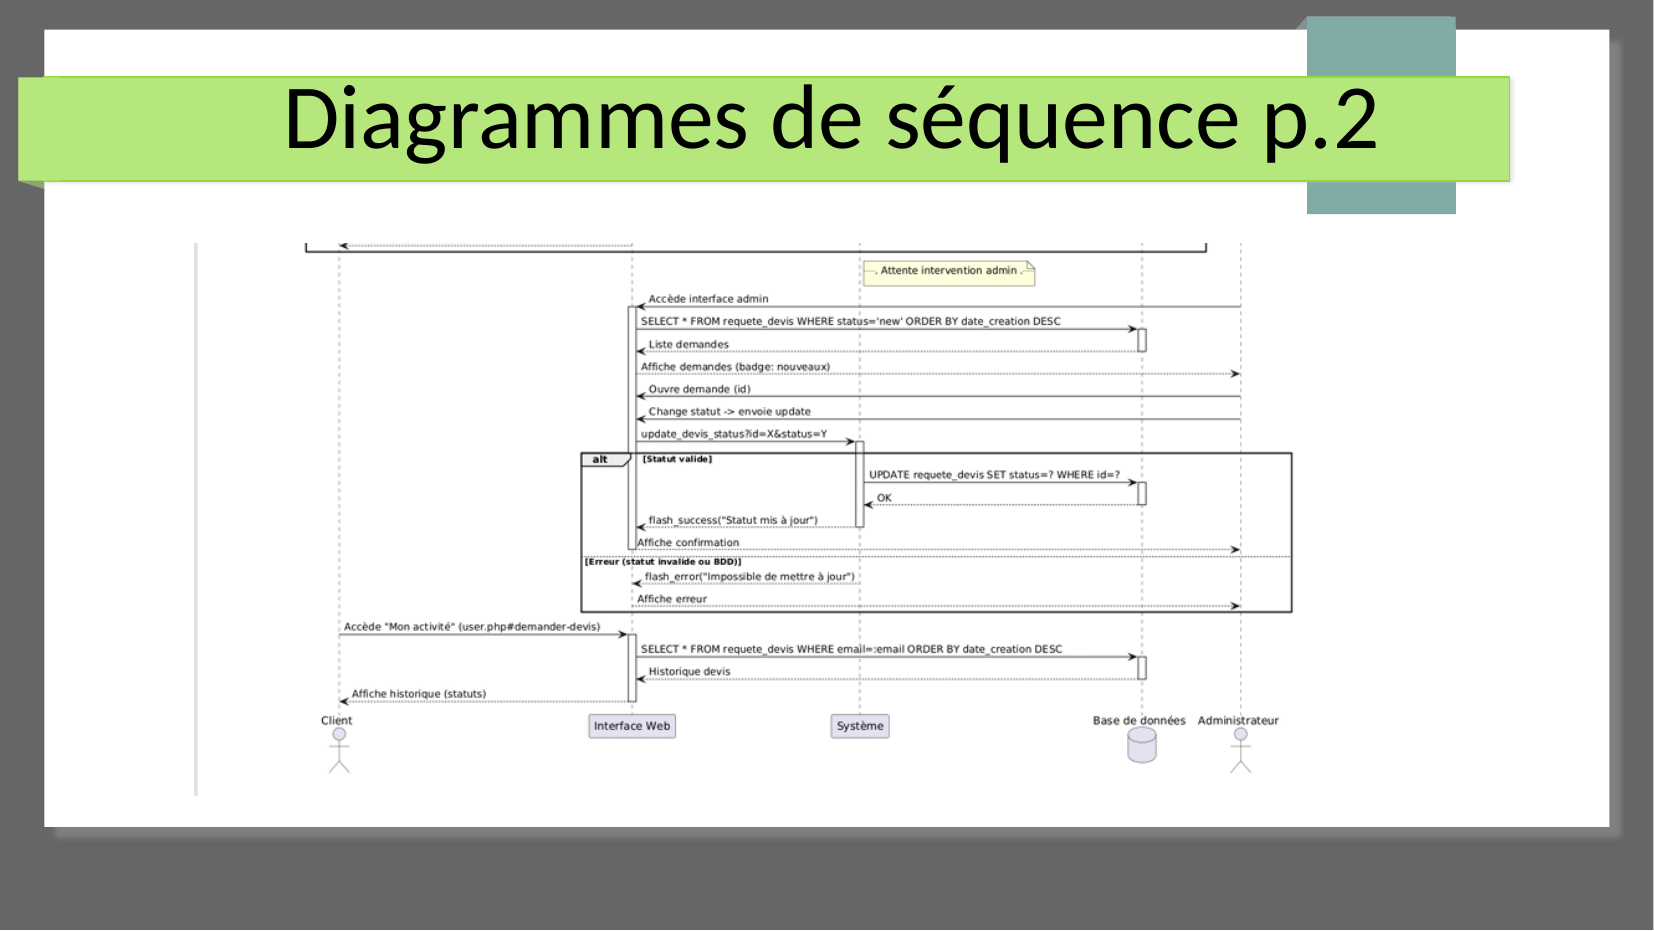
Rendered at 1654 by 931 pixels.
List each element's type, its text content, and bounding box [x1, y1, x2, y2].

title Diagrammes de séquence p.2 [88, 73, 1506, 178]
picture [185, 243, 1428, 796]
